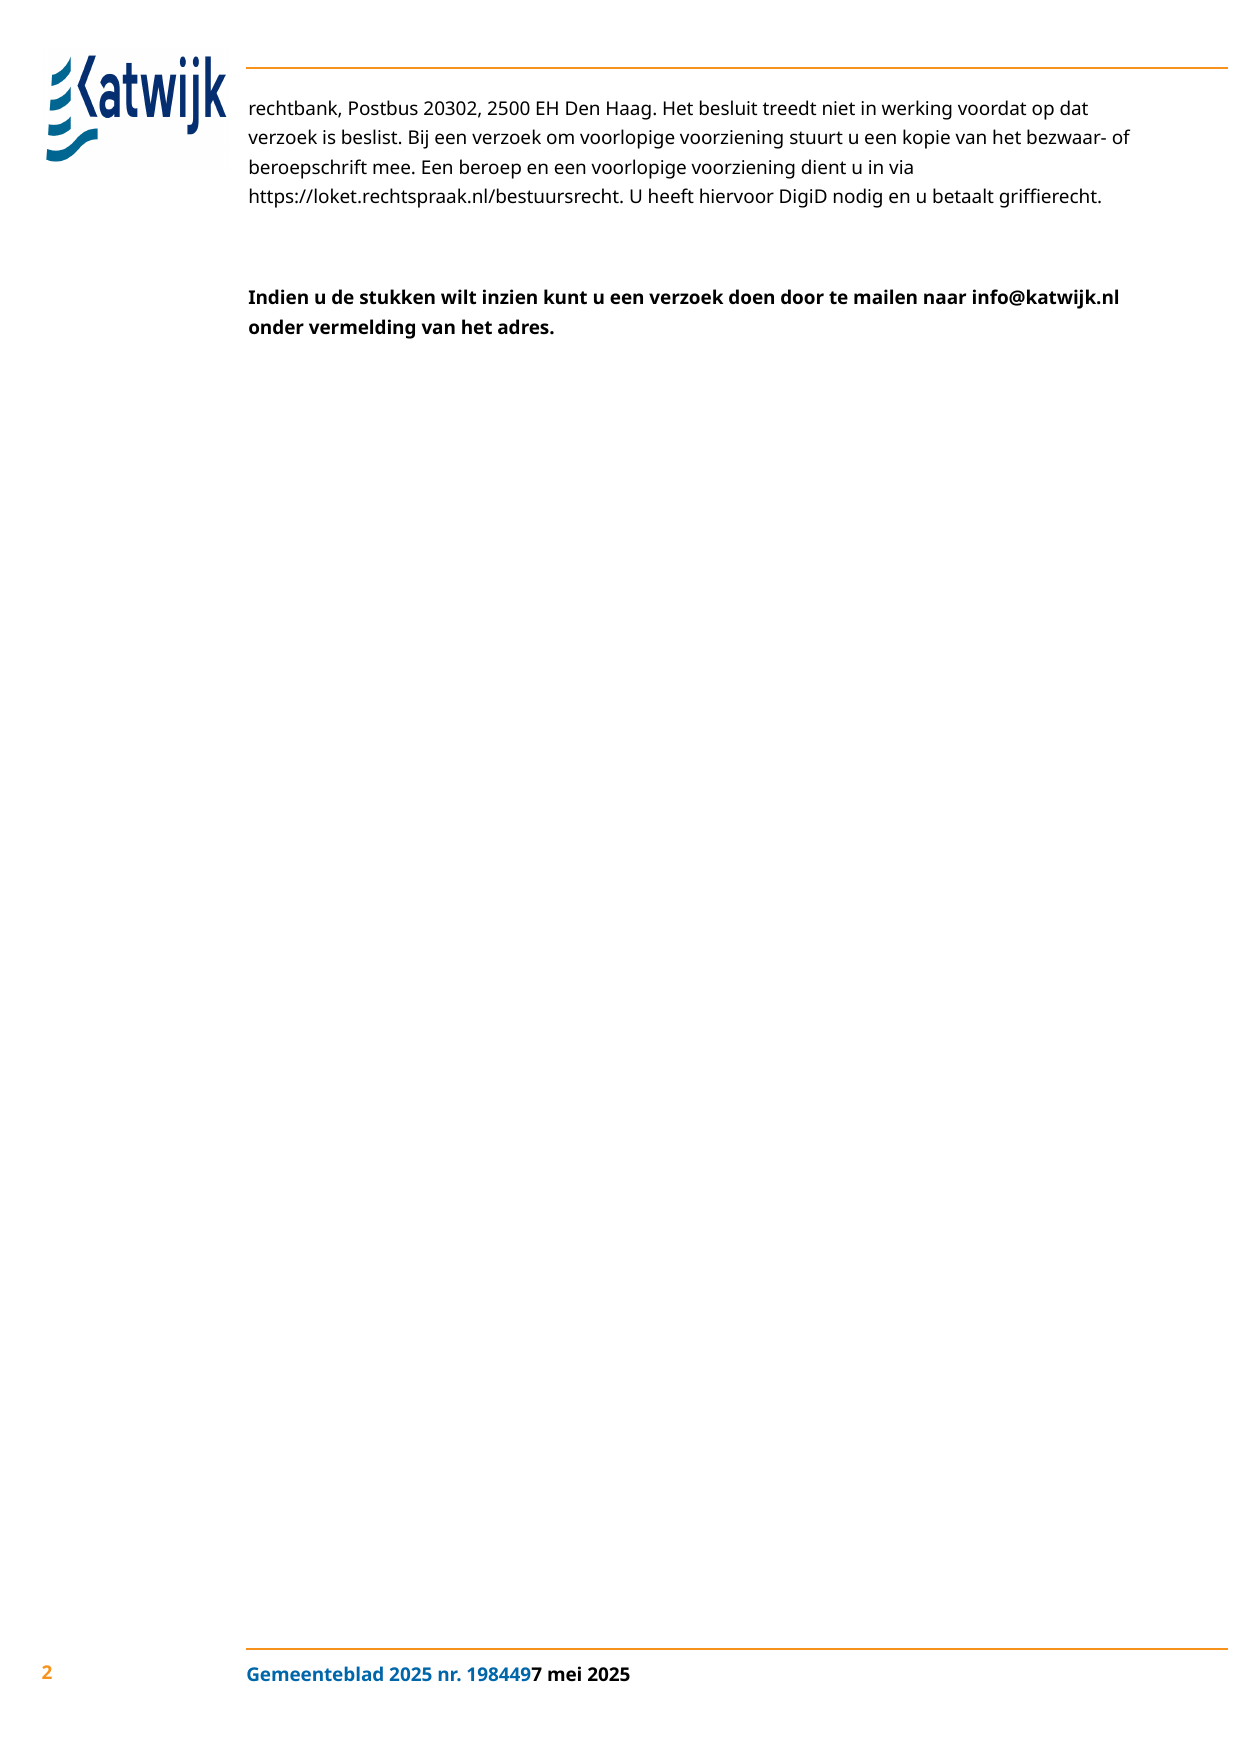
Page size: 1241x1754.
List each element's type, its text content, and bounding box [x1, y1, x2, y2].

picture [41, 47, 231, 172]
text Indien u de stukken wilt inzien kunt u een verzoek doen door te mailen naar info@katwijk.nl onder vermelding van het adres. [248, 284, 1152, 340]
text rechtbank, Postbus 20302, 2500 EH Den Haag. Het besluit treedt niet in werking voordat op dat verzoek is beslist. Bij een verzoek om voorlopige voorziening stuurt u een kopie van het bezwaar- of beroepschrift mee. Een beroep en een voorlopige voorziening dient u in via https://loket.rechtspraak.nl/bestuursrecht. U heeft hiervoor DigiD nodig en u betaalt griffierecht. [248, 95, 1152, 209]
